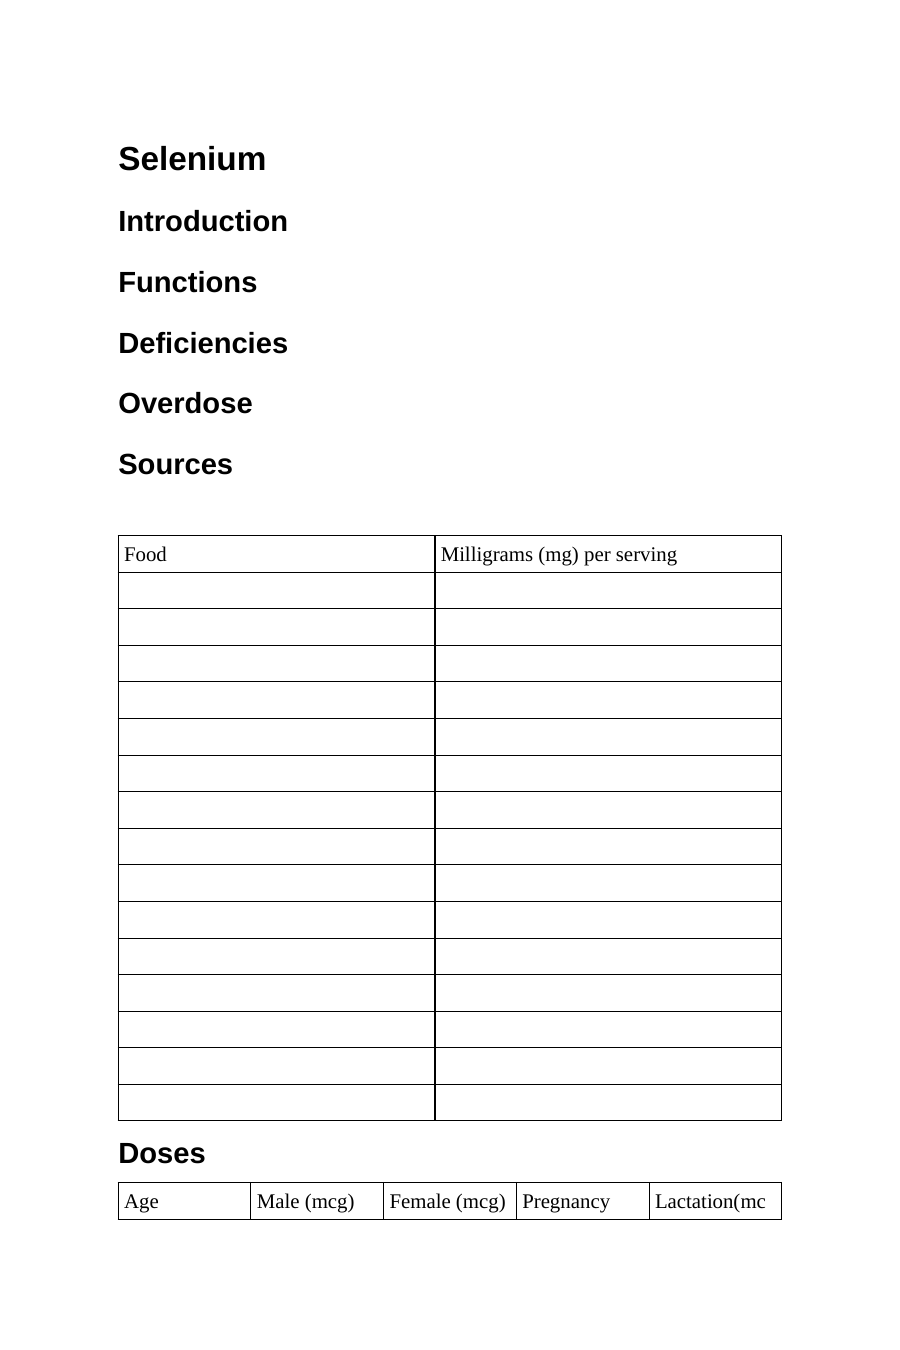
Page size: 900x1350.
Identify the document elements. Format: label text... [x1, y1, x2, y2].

table_cell [436, 902, 781, 937]
table_header Male (mcg) [251, 1183, 383, 1218]
table_cell [436, 646, 781, 681]
subtitle Sources [118, 447, 782, 481]
table_cell [436, 1012, 781, 1047]
table_cell [436, 829, 781, 864]
table_cell [119, 1012, 434, 1047]
table_header Food [119, 536, 434, 572]
table_cell [119, 1048, 434, 1084]
table_cell [436, 975, 781, 1011]
table_cell [436, 792, 781, 828]
table_cell [119, 756, 434, 791]
table_cell [436, 719, 781, 754]
table_header Milligrams (mg) per serving [436, 536, 781, 572]
table_header Pregnancy [517, 1183, 649, 1218]
table_cell [119, 646, 434, 681]
table_cell [119, 939, 434, 974]
table_cell [119, 609, 434, 645]
table_header Female (mcg) [384, 1183, 516, 1218]
table_cell [436, 939, 781, 974]
table_cell [119, 792, 434, 828]
table_header Lactation(mc [650, 1183, 781, 1218]
table_cell [436, 682, 781, 718]
table_cell [119, 902, 434, 937]
table_cell [119, 829, 434, 864]
table_cell [119, 719, 434, 754]
subtitle Doses [118, 1136, 782, 1169]
subtitle Deficiencies [118, 326, 782, 359]
subtitle Functions [118, 265, 782, 299]
table_cell [119, 1085, 434, 1120]
table_cell [436, 865, 781, 901]
table_cell [119, 975, 434, 1011]
subtitle Introduction [118, 204, 782, 238]
table_cell [119, 865, 434, 901]
subtitle Selenium [118, 139, 782, 177]
table_cell [436, 1085, 781, 1120]
table_cell [119, 682, 434, 718]
table_cell [436, 573, 781, 608]
subtitle Overdose [118, 386, 782, 420]
table_cell [436, 756, 781, 791]
table_cell [119, 573, 434, 608]
table_header Age [119, 1183, 250, 1218]
table_cell [436, 1048, 781, 1084]
table_cell [436, 609, 781, 645]
